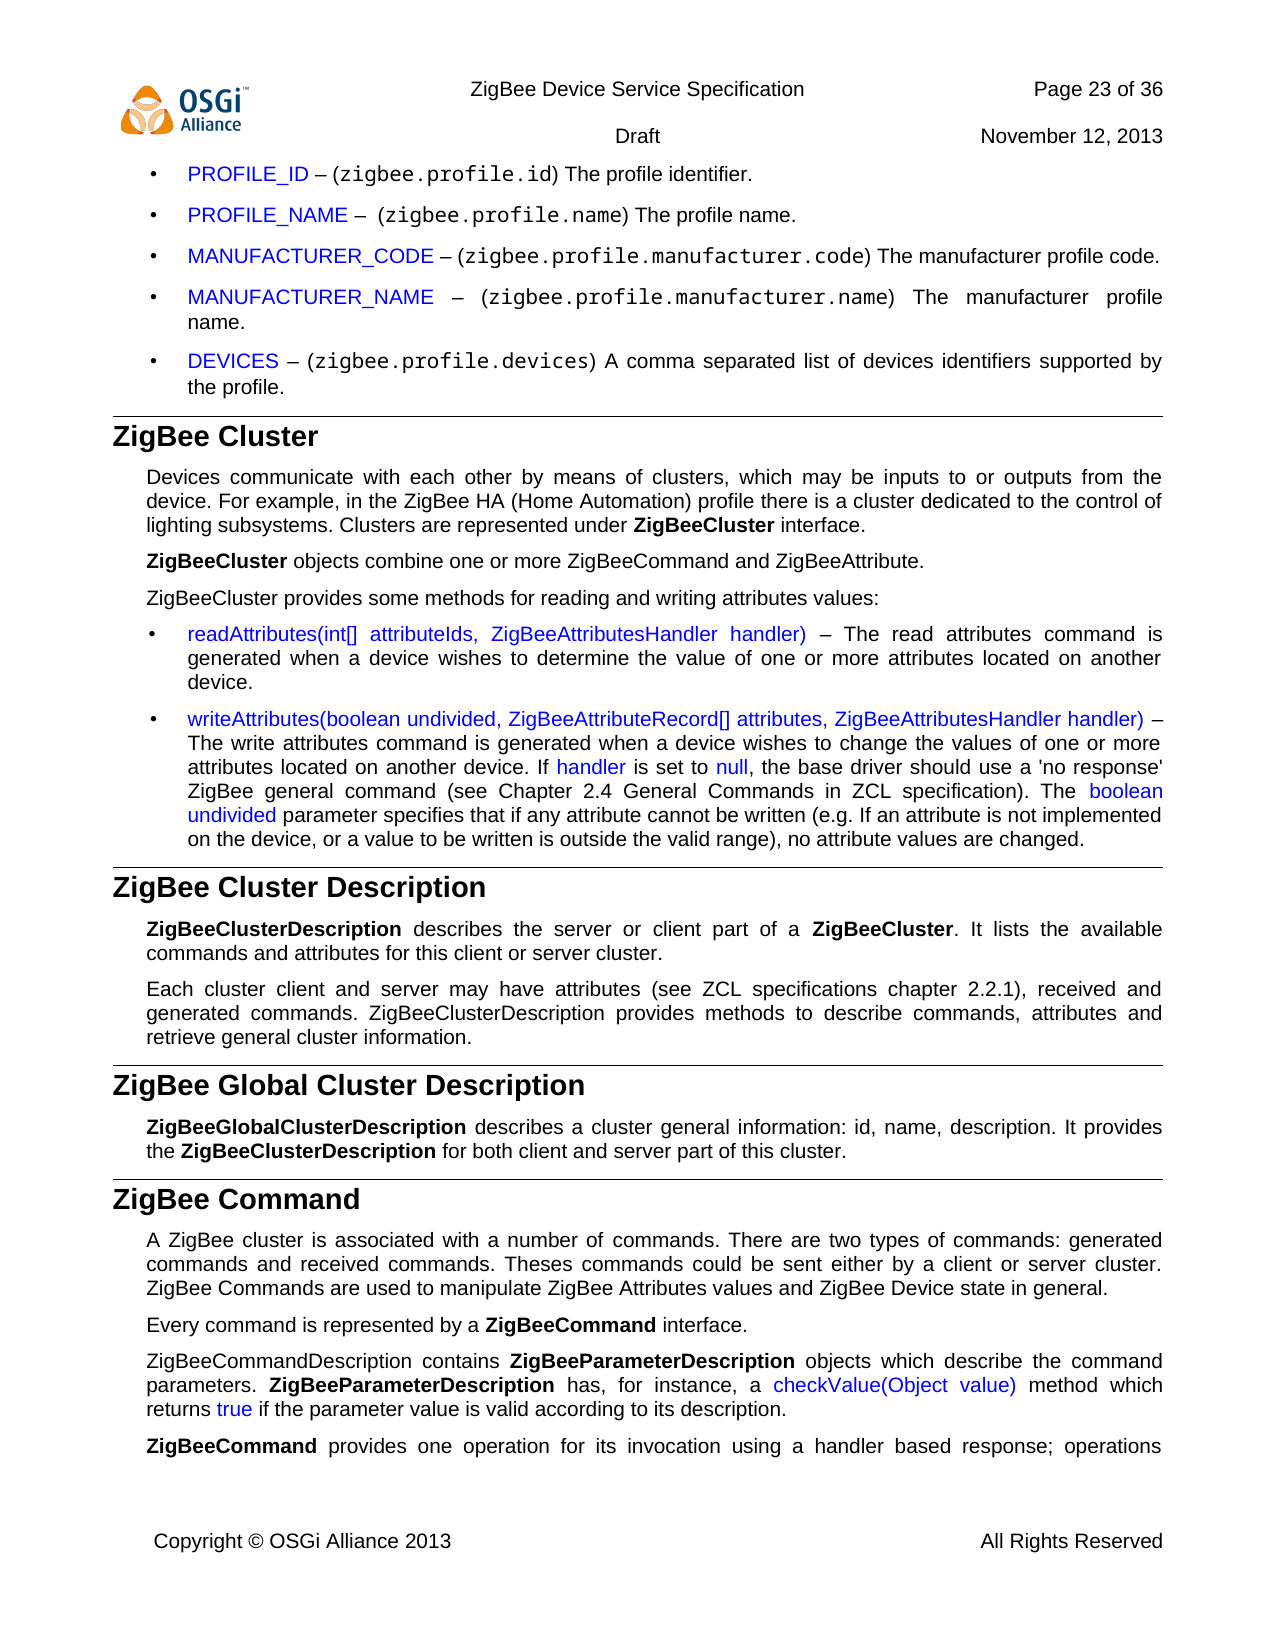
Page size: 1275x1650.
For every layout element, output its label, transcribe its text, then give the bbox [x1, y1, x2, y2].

subtitle ZigBee Cluster [112, 417, 1163, 452]
list DEVICES – (zigbee.profile.devices) A comma separated list of devices identifiers supported by the profile. [150, 347, 1163, 399]
list MANUFACTURER_CODE – (zigbee.profile.manufacturer.code) The manufacturer profile code. [150, 241, 1163, 269]
picture [113, 78, 257, 142]
text Each cluster client and server may have attributes (see ZCL specifications chapter 2.2.1), received and generated commands. ZigBeeClusterDescription provides methods to describe commands, attributes and retrieve general cluster information. [146, 977, 1163, 1049]
text A ZigBee cluster is associated with a number of commands. There are two types of commands: generated commands and received commands. Theses commands could be sent either by a client or server cluster. ZigBee Commands are used to manipulate ZigBee Attributes values and ZigBee Device state in general. [146, 1228, 1163, 1300]
list PROFILE_ID – (zigbee.profile.id) The profile identifier. [150, 159, 1163, 187]
subtitle ZigBee Command [112, 1180, 1163, 1216]
text ZigBeeGlobalClusterDescription describes a cluster general information: id, name, description. It provides the ZigBeeClusterDescription for both client and server part of this cluster. [146, 1114, 1163, 1162]
text ZigBeeClusterDescription describes the server or client part of a ZigBeeCluster. It lists the available commands and attributes for this client or server cluster. [146, 916, 1163, 964]
text Every command is represented by a ZigBeeCommand interface. [146, 1313, 1163, 1337]
text ZigBeeCluster provides some methods for reading and writing attributes values: [146, 586, 1163, 610]
list writeAttributes(boolean undivided, ZigBeeAttributeRecord[] attributes, ZigBeeAttributesHandler handler) – The write attributes command is generated when a device wishes to change the values of one or more attributes located on another device. If handler is set to null, the base driver should use a 'no response' ZigBee general command (see Chapter 2.4 General Commands in ZCL specification). The boolean undivided parameter specifies that if any attribute cannot be written (e.g. If an attribute is not implemented on the device, or a value to be written is outside the valid range), no attribute values are changed. [150, 707, 1163, 851]
text ZigBeeCluster objects combine one or more ZigBeeCommand and ZigBeeAttribute. [146, 549, 1163, 573]
text ZigBeeCommandDescription contains ZigBeeParameterDescription objects which describe the command parameters. ZigBeeParameterDescription has, for instance, a checkValue(Object value) method which returns true if the parameter value is valid according to its description. [146, 1349, 1163, 1421]
subtitle ZigBee Global Cluster Description [112, 1066, 1163, 1102]
list PROFILE_NAME – (zigbee.profile.name) The profile name. [150, 200, 1163, 228]
list readAttributes(int[] attributeIds, ZigBeeAttributesHandler handler) – The read attributes command is generated when a device wishes to determine the value of one or more attributes located on another device. [148, 622, 1163, 694]
text Devices communicate with each other by means of clusters, which may be inputs to or outputs from the device. For example, in the ZigBee HA (Home Automation) profile there is a cluster dedicated to the control of lighting subsystems. Clusters are represented under ZigBeeCluster interface. [146, 465, 1163, 537]
list MANUFACTURER_NAME – (zigbee.profile.manufacturer.name) The manufacturer profile name. [150, 282, 1163, 334]
subtitle ZigBee Cluster Description [112, 868, 1163, 904]
text ZigBeeCommand provides one operation for its invocation using a handler based response; operations [146, 1433, 1163, 1457]
